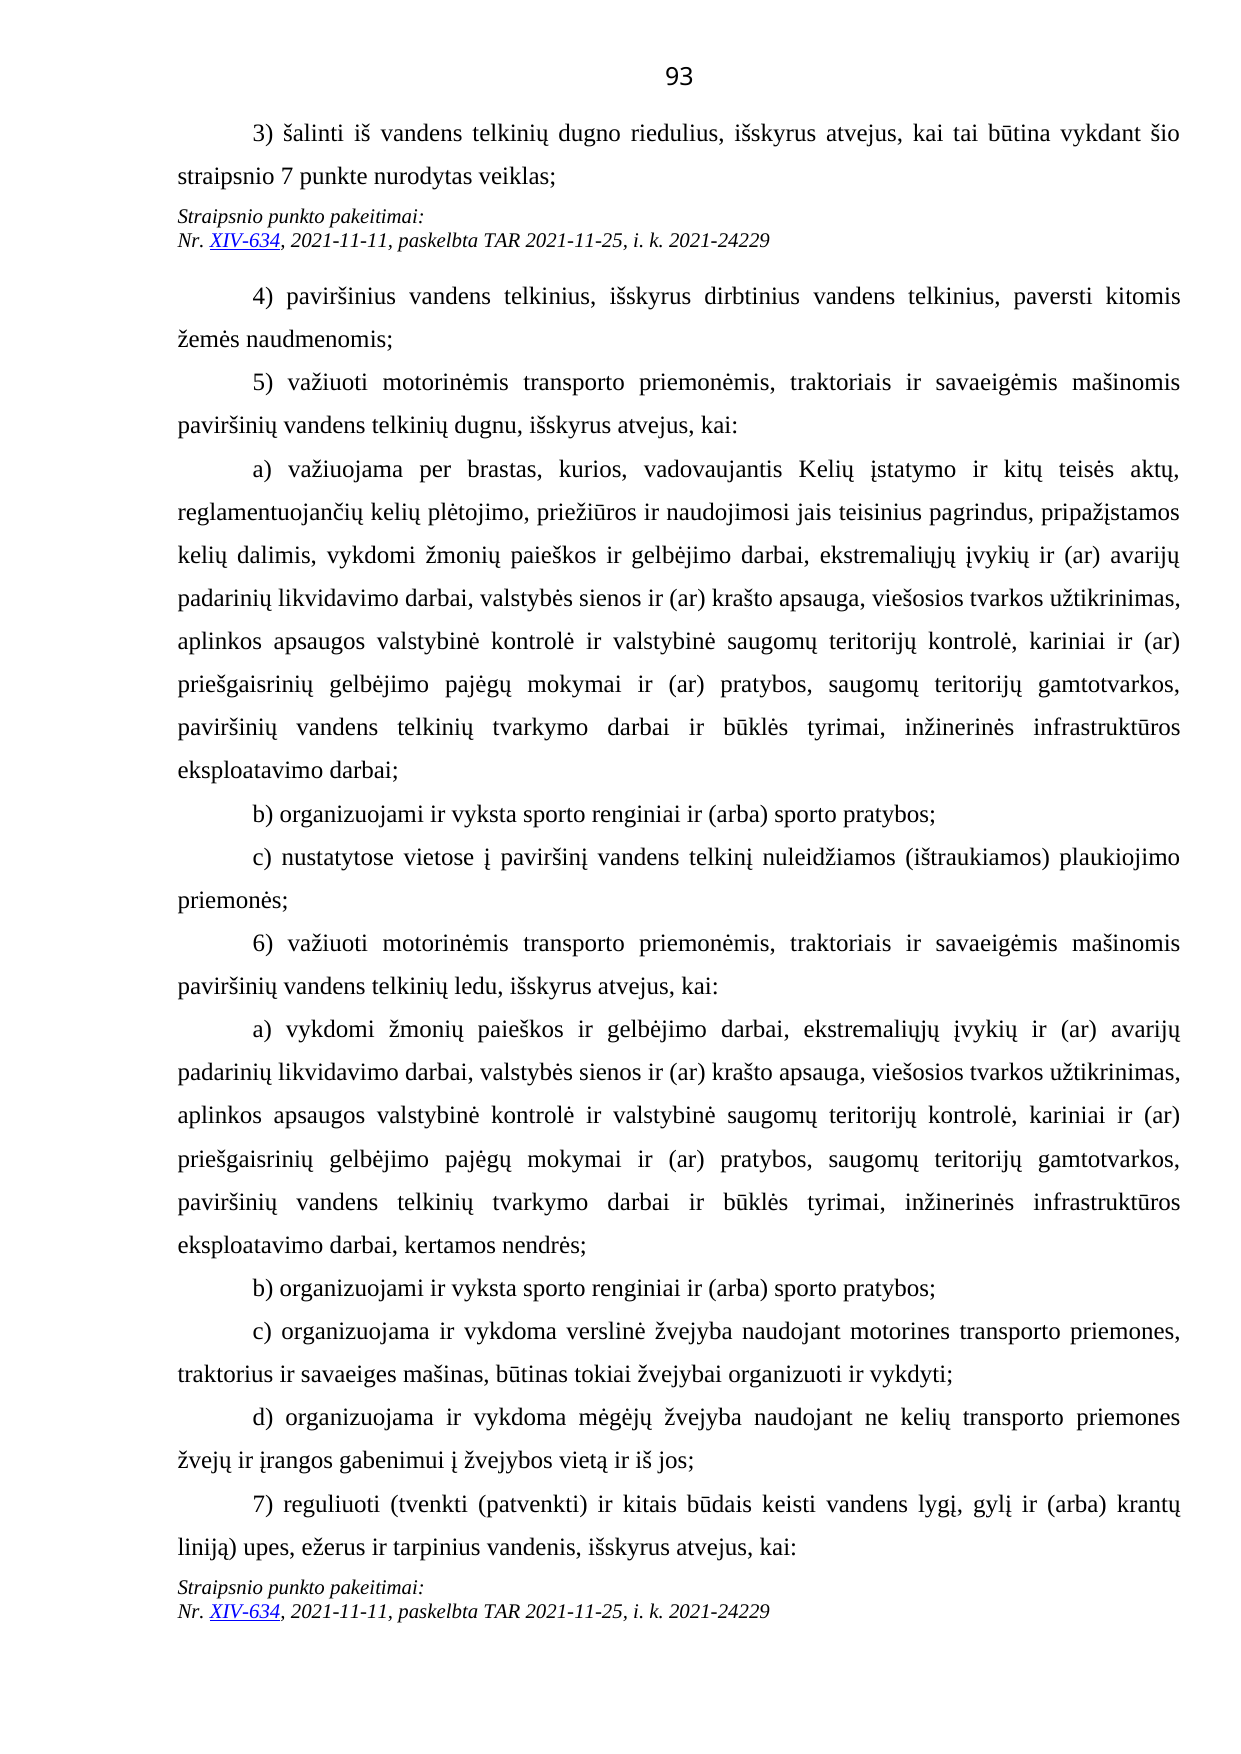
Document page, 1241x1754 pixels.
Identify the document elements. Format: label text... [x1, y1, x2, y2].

text b) organizuojami ir vyksta sporto renginiai ir (arba) sporto pratybos; [177, 1273, 1181, 1302]
text b) organizuojami ir vyksta sporto renginiai ir (arba) sporto pratybos; [177, 799, 1181, 827]
text 7) reguliuoti (tvenkti (patvenkti) ir kitais būdais keisti vandens lygį, gylį ir (arba) krantų liniją) upes, ežerus ir tarpinius vandenis, išskyrus atvejus, kai: [177, 1489, 1181, 1561]
text 5) važiuoti motorinėmis transporto priemonėmis, traktoriais ir savaeigėmis mašinomis paviršinių vandens telkinių dugnu, išskyrus atvejus, kai: [177, 367, 1181, 439]
text 6) važiuoti motorinėmis transporto priemonėmis, traktoriais ir savaeigėmis mašinomis paviršinių vandens telkinių ledu, išskyrus atvejus, kai: [177, 928, 1181, 1000]
text a) važiuojama per brastas, kurios, vadovaujantis Kelių įstatymo ir kitų teisės aktų, reglamentuojančių kelių plėtojimo, priežiūros ir naudojimosi jais teisinius pagrindus, pripažįstamos kelių dalimis, vykdomi žmonių paieškos ir gelbėjimo darbai, ekstremaliųjų įvykių ir (ar) avarijų padarinių likvidavimo darbai, valstybės sienos ir (ar) krašto apsauga, viešosios tvarkos užtikrinimas, aplinkos apsaugos valstybinė kontrolė ir valstybinė saugomų teritorijų kontrolė, kariniai ir (ar) priešgaisrinių gelbėjimo pajėgų mokymai ir (ar) pratybos, saugomų teritorijų gamtotvarkos, paviršinių vandens telkinių tvarkymo darbai ir būklės tyrimai, inžinerinės infrastruktūros eksploatavimo darbai; [177, 454, 1181, 784]
text Straipsnio punkto pakeitimai: [177, 204, 1181, 228]
text 4) paviršinius vandens telkinius, išskyrus dirbtinius vandens telkinius, paversti kitomis žemės naudmenomis; [177, 281, 1181, 353]
text c) organizuojama ir vykdoma verslinė žvejyba naudojant motorines transporto priemones, traktorius ir savaeiges mašinas, būtinas tokiai žvejybai organizuoti ir vykdyti; [177, 1316, 1181, 1388]
text d) organizuojama ir vykdoma mėgėjų žvejyba naudojant ne kelių transporto priemones žvejų ir įrangos gabenimui į žvejybos vietą ir iš jos; [177, 1402, 1181, 1474]
text a) vykdomi žmonių paieškos ir gelbėjimo darbai, ekstremaliųjų įvykių ir (ar) avarijų padarinių likvidavimo darbai, valstybės sienos ir (ar) krašto apsauga, viešosios tvarkos užtikrinimas, aplinkos apsaugos valstybinė kontrolė ir valstybinė saugomų teritorijų kontrolė, kariniai ir (ar) priešgaisrinių gelbėjimo pajėgų mokymai ir (ar) pratybos, saugomų teritorijų gamtotvarkos, paviršinių vandens telkinių tvarkymo darbai ir būklės tyrimai, inžinerinės infrastruktūros eksploatavimo darbai, kertamos nendrės; [177, 1014, 1181, 1259]
text 3) šalinti iš vandens telkinių dugno riedulius, išskyrus atvejus, kai tai būtina vykdant šio straipsnio 7 punkte nurodytas veiklas; [177, 118, 1181, 190]
text Straipsnio punkto pakeitimai: [177, 1575, 1181, 1599]
text Nr. XIV-634, 2021-11-11, paskelbta TAR 2021-11-25, i. k. 2021-24229 [177, 228, 1181, 252]
text c) nustatytose vietose į paviršinį vandens telkinį nuleidžiamos (ištraukiamos) plaukiojimo priemonės; [177, 842, 1181, 914]
text Nr. XIV-634, 2021-11-11, paskelbta TAR 2021-11-25, i. k. 2021-24229 [177, 1599, 1181, 1623]
